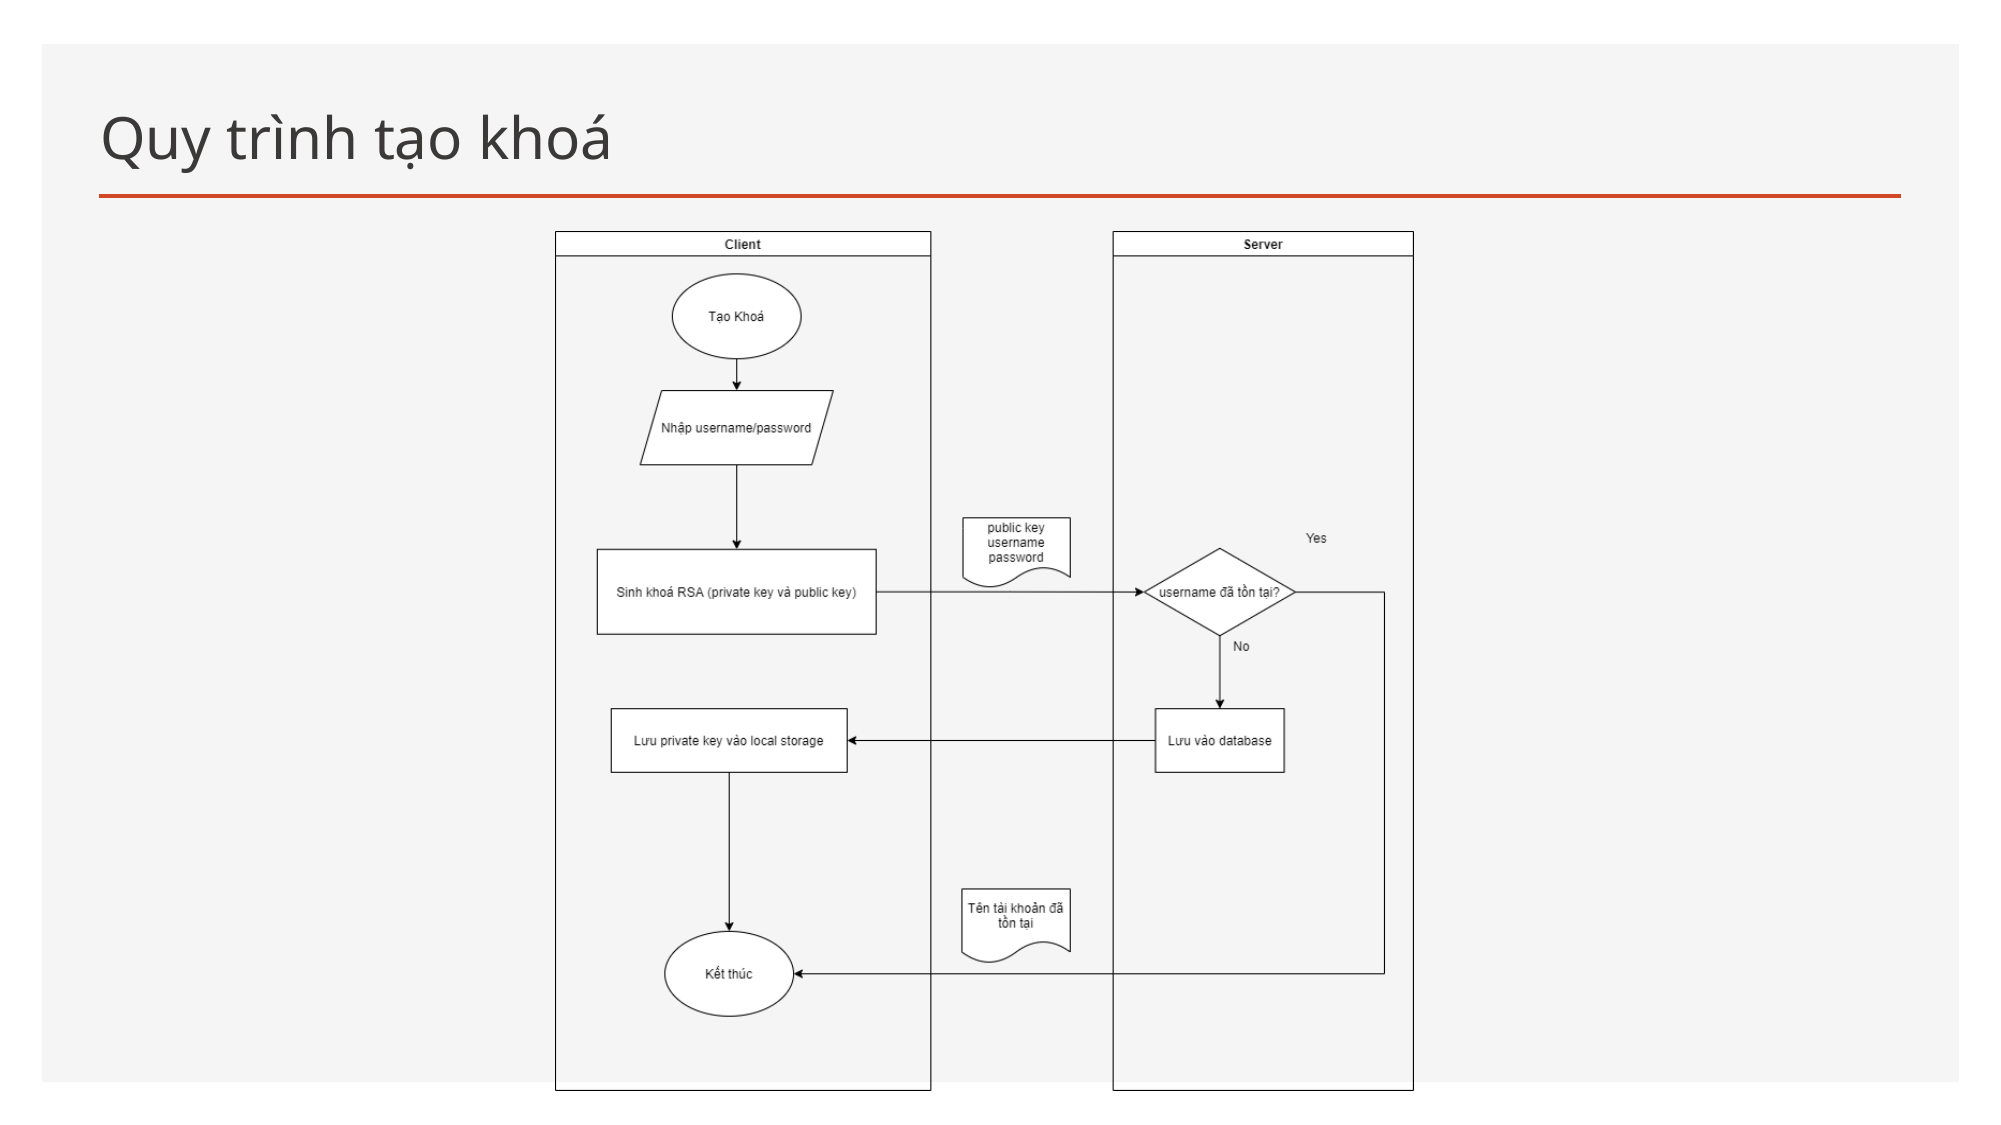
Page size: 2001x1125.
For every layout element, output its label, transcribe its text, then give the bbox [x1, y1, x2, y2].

title Quy trình tạo khoá [85, 73, 1214, 179]
picture [555, 231, 1414, 1092]
